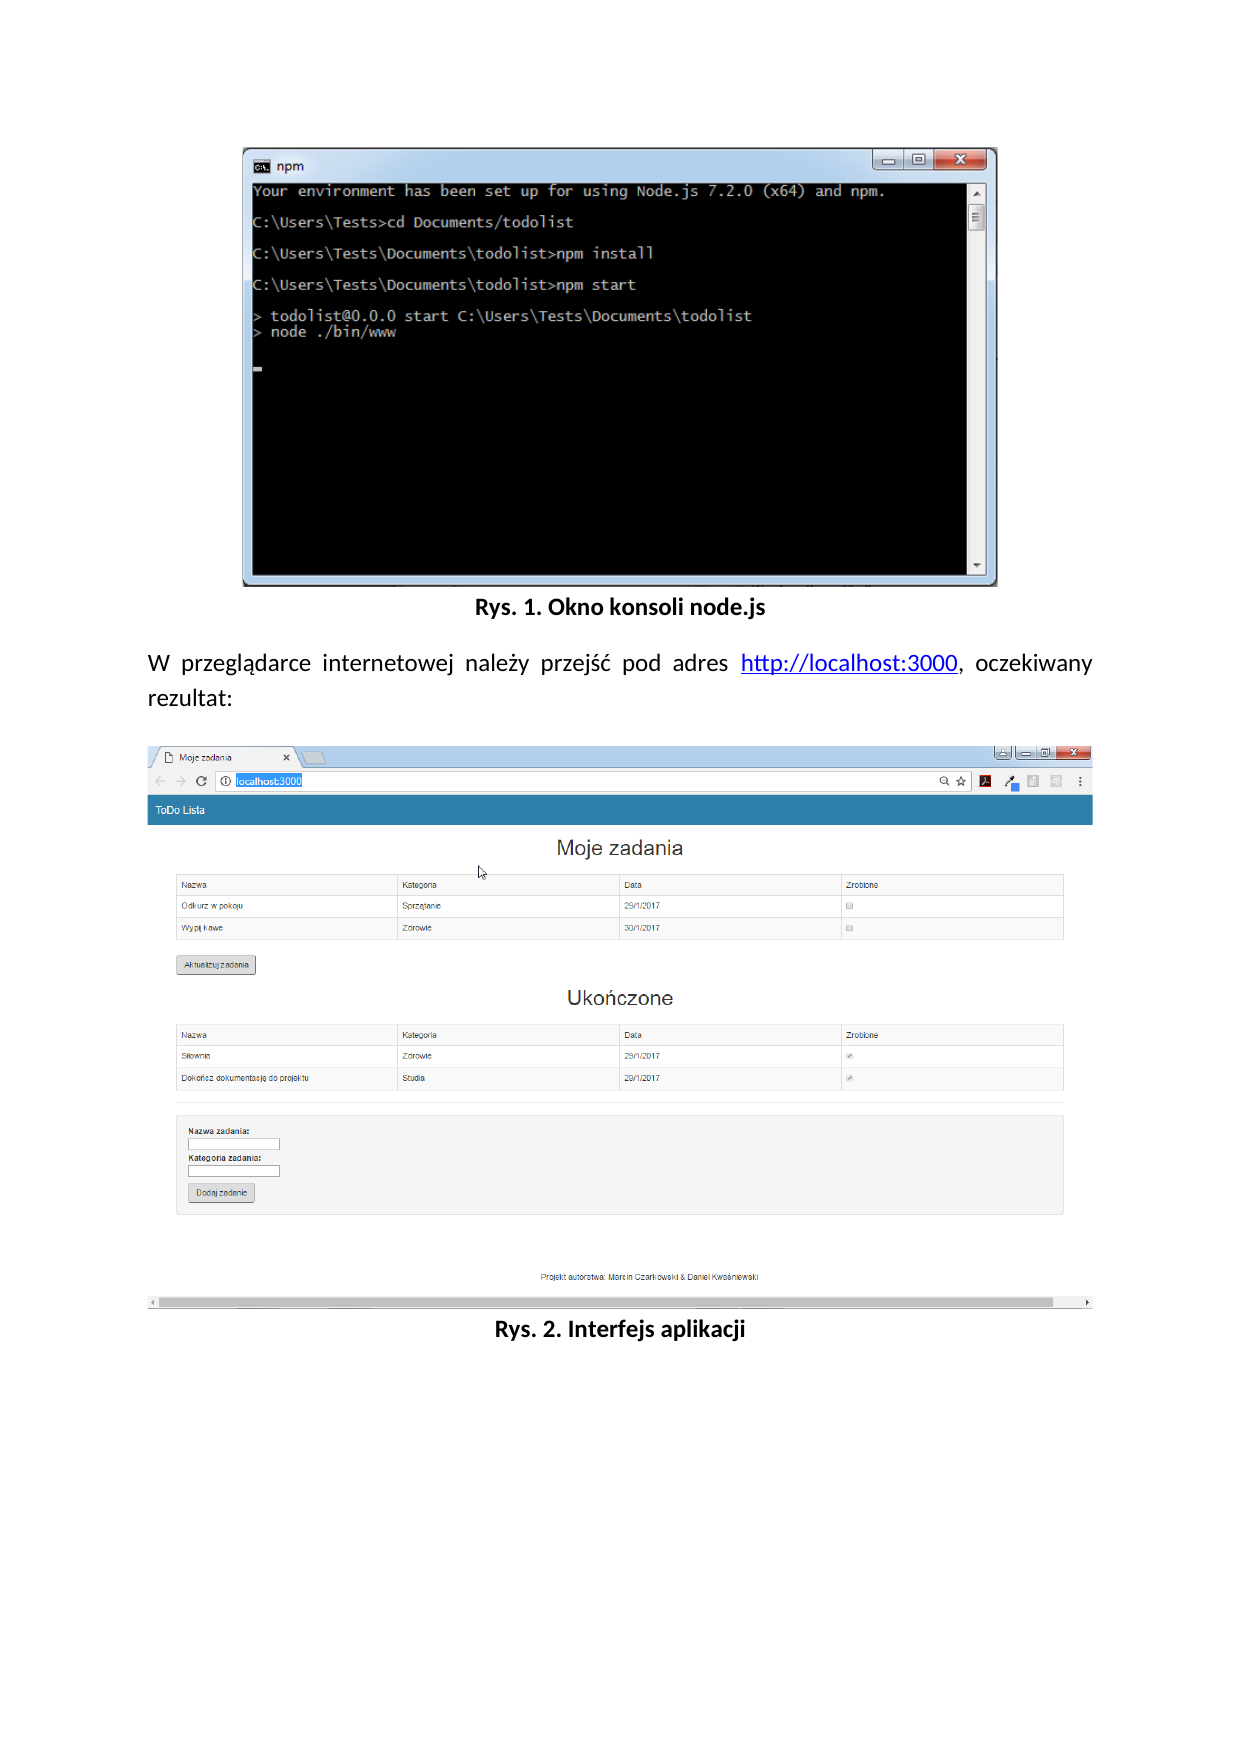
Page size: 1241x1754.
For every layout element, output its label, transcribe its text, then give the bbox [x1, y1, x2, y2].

list W przeglądarce internetowej należy przejść pod adres http://localhost:3000, oczekiwany rezultat: [148, 647, 1093, 712]
picture [242, 147, 998, 587]
list [148, 737, 1093, 746]
list Rys. 2. Interfejs aplikacji [148, 1309, 1093, 1344]
list Rys. 1. Okno konsoli node.js [148, 587, 1093, 621]
picture [147, 746, 1093, 1309]
